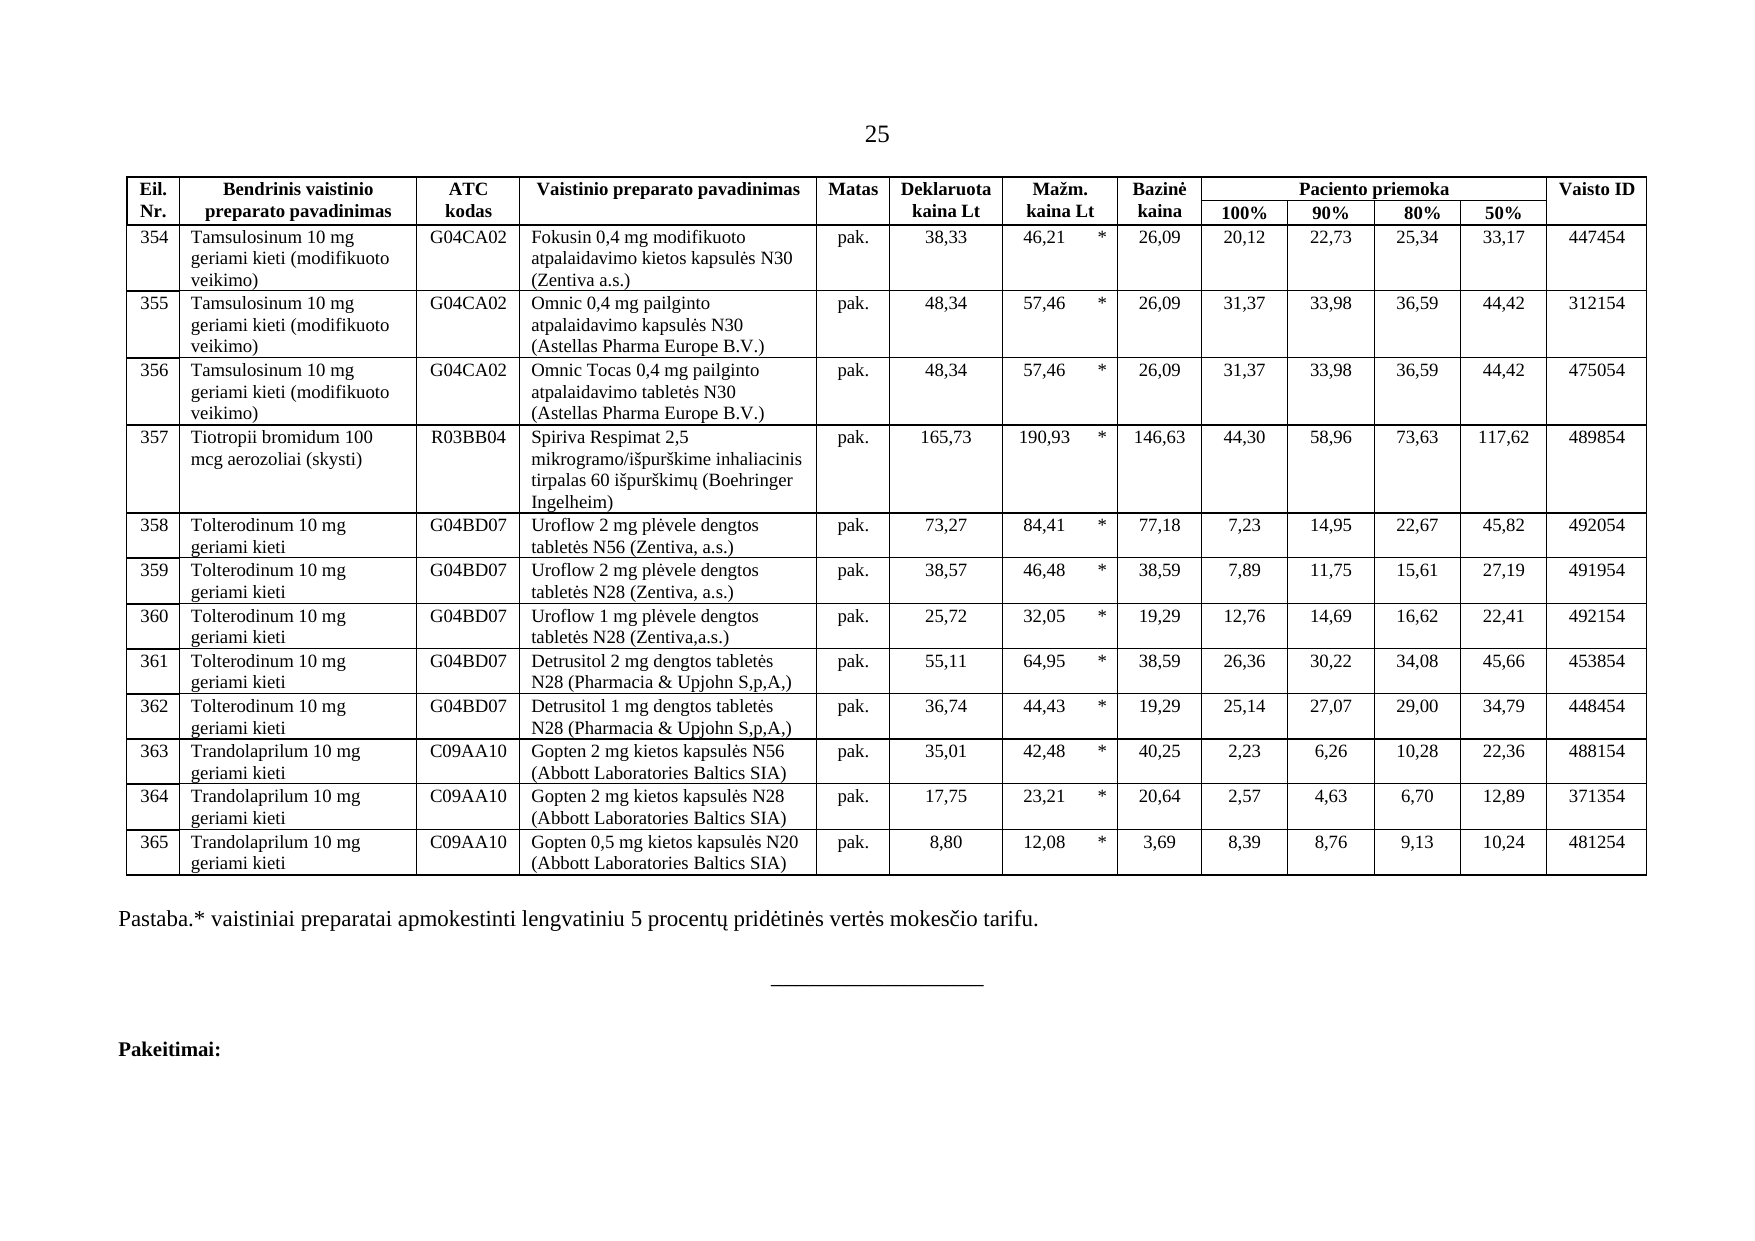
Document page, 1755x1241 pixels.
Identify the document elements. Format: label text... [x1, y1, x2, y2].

table_cell 364 [127, 785, 179, 828]
table_cell 26,09 [1118, 358, 1201, 424]
table_cell Tamsulosinum 10 mg geriami kieti (modifikuoto veikimo) [180, 291, 416, 357]
table_cell 44,43 [1003, 694, 1086, 738]
table_cell 50% [1461, 201, 1546, 223]
table_cell 360 [127, 605, 179, 648]
table_cell 9,13 [1375, 830, 1460, 874]
table_cell G04CA02 [417, 226, 519, 290]
table_cell 90% [1288, 201, 1374, 223]
table_cell 165,73 [890, 426, 1002, 512]
table_cell 25,14 [1202, 694, 1287, 738]
table_cell 20,12 [1202, 226, 1287, 290]
table_cell 10,24 [1461, 830, 1546, 874]
table_cell 475054 [1547, 358, 1646, 424]
table_cell G04CA02 [417, 358, 519, 424]
table_cell 489854 [1547, 426, 1646, 512]
table_cell Detrusitol 1 mg dengtos tabletės N28 (Pharmacia & Upjohn S,p,A,) [520, 694, 816, 738]
table_header Deklaruota kaina Lt [890, 178, 1002, 223]
table_cell 45,82 [1461, 514, 1546, 557]
table_cell Tolterodinum 10 mg geriami kieti [180, 649, 416, 693]
table_header Matas [817, 178, 889, 223]
table_cell 358 [127, 514, 179, 557]
table_cell * [1086, 830, 1117, 874]
table_cell * [1086, 694, 1117, 738]
table_cell pak. [817, 694, 889, 738]
text Pastaba.* vaistiniai preparatai apmokestinti lengvatiniu 5 procentų pridėtinės vertės mokesčio tarifu. [118, 904, 1636, 931]
table_cell 31,37 [1202, 358, 1287, 424]
table_cell 22,41 [1461, 604, 1546, 648]
table_header Vaistinio preparato pavadinimas [520, 178, 816, 223]
table_cell 25,34 [1375, 226, 1460, 290]
table_cell 17,75 [890, 784, 1002, 828]
table_cell Uroflow 2 mg plėvele dengtos tabletės N56 (Zentiva, a.s.) [520, 514, 816, 557]
table_cell 12,76 [1202, 604, 1287, 648]
table_cell 492154 [1547, 604, 1646, 648]
table_cell 8,80 [890, 830, 1002, 874]
table_cell 312154 [1547, 291, 1646, 357]
table_cell 117,62 [1461, 426, 1546, 512]
table_cell 44,42 [1461, 291, 1546, 357]
table_cell * [1086, 784, 1117, 828]
table_cell 12,89 [1461, 784, 1546, 828]
table_cell Trandolaprilum 10 mg geriami kieti [180, 740, 416, 783]
table_cell C09AA10 [417, 830, 519, 874]
table_cell 356 [127, 359, 179, 424]
table_cell Gopten 0,5 mg kietos kapsulės N20 (Abbott Laboratories Baltics SIA) [520, 830, 816, 874]
table_cell Tolterodinum 10 mg geriami kieti [180, 604, 416, 648]
table_cell 12,08 [1003, 830, 1086, 874]
table_cell 30,22 [1288, 649, 1374, 693]
table_cell 488154 [1547, 740, 1646, 783]
table_cell 26,09 [1118, 226, 1201, 290]
table_cell Tolterodinum 10 mg geriami kieti [180, 558, 416, 602]
table_cell 35,01 [890, 740, 1002, 783]
table_cell 34,08 [1375, 649, 1460, 693]
table_cell 84,41 [1003, 514, 1086, 557]
table_cell * [1086, 426, 1117, 512]
table_cell 38,57 [890, 558, 1002, 602]
table_cell pak. [817, 514, 889, 557]
table_cell 22,36 [1461, 740, 1546, 783]
table_cell 33,17 [1461, 226, 1546, 290]
table_cell 46,21 [1003, 226, 1086, 290]
table_cell * [1086, 558, 1117, 602]
table_cell 77,18 [1118, 514, 1201, 557]
table_cell 46,48 [1003, 558, 1086, 602]
table_cell 15,61 [1375, 558, 1460, 602]
table_cell pak. [817, 830, 889, 874]
table_cell Omnic 0,4 mg pailginto atpalaidavimo kapsulės N30 (Astellas Pharma Europe B.V.) [520, 291, 816, 357]
table_cell 80% [1375, 201, 1460, 223]
table_cell 16,62 [1375, 604, 1460, 648]
table_cell G04BD07 [417, 649, 519, 693]
table_cell 447454 [1547, 226, 1646, 290]
table_cell Trandolaprilum 10 mg geriami kieti [180, 830, 416, 874]
table_cell * [1086, 291, 1117, 357]
table_cell 357 [127, 426, 179, 512]
table_cell Tolterodinum 10 mg geriami kieti [180, 694, 416, 738]
table_cell Tamsulosinum 10 mg geriami kieti (modifikuoto veikimo) [180, 358, 416, 424]
table_cell 32,05 [1003, 604, 1086, 648]
table_cell 38,59 [1118, 649, 1201, 693]
table_cell 481254 [1547, 830, 1646, 874]
table_cell 27,07 [1288, 694, 1374, 738]
table_cell Trandolaprilum 10 mg geriami kieti [180, 784, 416, 828]
table_cell 190,93 [1003, 426, 1086, 512]
table_cell 14,69 [1288, 604, 1374, 648]
table_cell 22,73 [1288, 226, 1374, 290]
table_cell * [1086, 604, 1117, 648]
table_cell 29,00 [1375, 694, 1460, 738]
table_cell pak. [817, 558, 889, 602]
table_cell 58,96 [1288, 426, 1374, 512]
table_cell Gopten 2 mg kietos kapsulės N28 (Abbott Laboratories Baltics SIA) [520, 784, 816, 828]
table_cell 42,48 [1003, 740, 1086, 783]
table_cell 8,39 [1202, 830, 1287, 874]
table_cell 363 [127, 740, 179, 783]
text _________________ [118, 960, 1636, 988]
table_cell G04BD07 [417, 604, 519, 648]
table_header Vaisto ID [1547, 178, 1646, 223]
table_cell * [1086, 514, 1117, 557]
table_cell 2,57 [1202, 784, 1287, 828]
table_cell 36,74 [890, 694, 1002, 738]
table_cell 26,36 [1202, 649, 1287, 693]
table_cell * [1086, 226, 1117, 290]
table_cell 25,72 [890, 604, 1002, 648]
table_cell 365 [127, 831, 179, 874]
table_cell Omnic Tocas 0,4 mg pailginto atpalaidavimo tabletės N30 (Astellas Pharma Europe B.V.) [520, 358, 816, 424]
table_cell 4,63 [1288, 784, 1374, 828]
table_header Bazinė kaina Lt [1118, 178, 1201, 223]
table_cell 100% [1202, 201, 1287, 223]
table_cell Tiotropii bromidum 100 mcg aerozoliai (skysti) [180, 426, 416, 512]
table_cell 11,75 [1288, 558, 1374, 602]
table_cell 6,70 [1375, 784, 1460, 828]
table_cell 23,21 [1003, 784, 1086, 828]
table_cell 38,59 [1118, 558, 1201, 602]
table_cell 20,64 [1118, 784, 1201, 828]
table_cell Spiriva Respimat 2,5 mikrogramo/išpurškime inhaliacinis tirpalas 60 išpurškimų (Boehringer Ingelheim) [520, 426, 816, 512]
table_cell 34,79 [1461, 694, 1546, 738]
table_cell * [1086, 358, 1117, 424]
table_header Mažm. kaina Lt [1003, 178, 1117, 223]
table_cell 33,98 [1288, 291, 1374, 357]
table_cell 362 [127, 695, 179, 738]
table_cell G04CA02 [417, 291, 519, 357]
table_cell * [1086, 649, 1117, 693]
table_cell 45,66 [1461, 649, 1546, 693]
table_cell pak. [817, 649, 889, 693]
table_cell 44,30 [1202, 426, 1287, 512]
table_cell 33,98 [1288, 358, 1374, 424]
table_cell pak. [817, 358, 889, 424]
table_cell 453854 [1547, 649, 1646, 693]
table_header Paciento priemoka [1202, 178, 1546, 200]
table_cell Tamsulosinum 10 mg geriami kieti (modifikuoto veikimo) [180, 226, 416, 290]
table_cell G04BD07 [417, 514, 519, 557]
table_cell 73,27 [890, 514, 1002, 557]
table_cell 10,28 [1375, 740, 1460, 783]
table_cell 44,42 [1461, 358, 1546, 424]
table_cell 448454 [1547, 694, 1646, 738]
table_cell pak. [817, 291, 889, 357]
table_cell 371354 [1547, 784, 1646, 828]
table_cell pak. [817, 740, 889, 783]
table_cell 64,95 [1003, 649, 1086, 693]
table_header Bendrinis vaistinio preparato pavadinimas [180, 178, 416, 223]
table_cell G04BD07 [417, 558, 519, 602]
table_cell 57,46 [1003, 291, 1086, 357]
table_cell 491954 [1547, 558, 1646, 602]
table_cell R03BB04 [417, 426, 519, 512]
table_cell 22,67 [1375, 514, 1460, 557]
table_cell 19,29 [1118, 694, 1201, 738]
table_cell 57,46 [1003, 358, 1086, 424]
table_cell 7,23 [1202, 514, 1287, 557]
table_cell 7,89 [1202, 558, 1287, 602]
table_cell 38,33 [890, 226, 1002, 290]
table_cell 146,63 [1118, 426, 1201, 512]
table_cell 361 [127, 650, 179, 693]
table_cell 40,25 [1118, 740, 1201, 783]
table_cell pak. [817, 426, 889, 512]
table_cell 8,76 [1288, 830, 1374, 874]
table_cell 6,26 [1288, 740, 1374, 783]
table_cell Tolterodinum 10 mg geriami kieti [180, 514, 416, 557]
table_cell 354 [127, 226, 179, 290]
table_cell 36,59 [1375, 291, 1460, 357]
table_cell 26,09 [1118, 291, 1201, 357]
table_cell Uroflow 1 mg plėvele dengtos tabletės N28 (Zentiva,a.s.) [520, 604, 816, 648]
table_cell 36,59 [1375, 358, 1460, 424]
table_cell 48,34 [890, 291, 1002, 357]
table_cell 355 [127, 292, 179, 357]
table_header Eil. Nr. [128, 178, 179, 223]
table_cell G04BD07 [417, 694, 519, 738]
table_cell pak. [817, 604, 889, 648]
table_cell Uroflow 2 mg plėvele dengtos tabletės N28 (Zentiva, a.s.) [520, 558, 816, 602]
table_cell 27,19 [1461, 558, 1546, 602]
table_cell Detrusitol 2 mg dengtos tabletės N28 (Pharmacia & Upjohn S,p,A,) [520, 649, 816, 693]
table_cell 73,63 [1375, 426, 1460, 512]
text Pakeitimai: [118, 1037, 1636, 1061]
table_cell 492054 [1547, 514, 1646, 557]
table_cell 3,69 [1118, 830, 1201, 874]
table_header ATC kodas [417, 178, 519, 223]
table_cell Gopten 2 mg kietos kapsulės N56 (Abbott Laboratories Baltics SIA) [520, 740, 816, 783]
table_cell C09AA10 [417, 740, 519, 783]
table_cell C09AA10 [417, 784, 519, 828]
table_cell Fokusin 0,4 mg modifikuoto atpalaidavimo kietos kapsulės N30 (Zentiva a.s.) [520, 226, 816, 290]
table_cell 359 [127, 559, 179, 602]
table_cell 19,29 [1118, 604, 1201, 648]
table_cell pak. [817, 226, 889, 290]
table_cell 2,23 [1202, 740, 1287, 783]
table_cell pak. [817, 784, 889, 828]
table_cell * [1086, 740, 1117, 783]
table_cell 31,37 [1202, 291, 1287, 357]
table_cell 48,34 [890, 358, 1002, 424]
table_cell 14,95 [1288, 514, 1374, 557]
table_cell 55,11 [890, 649, 1002, 693]
